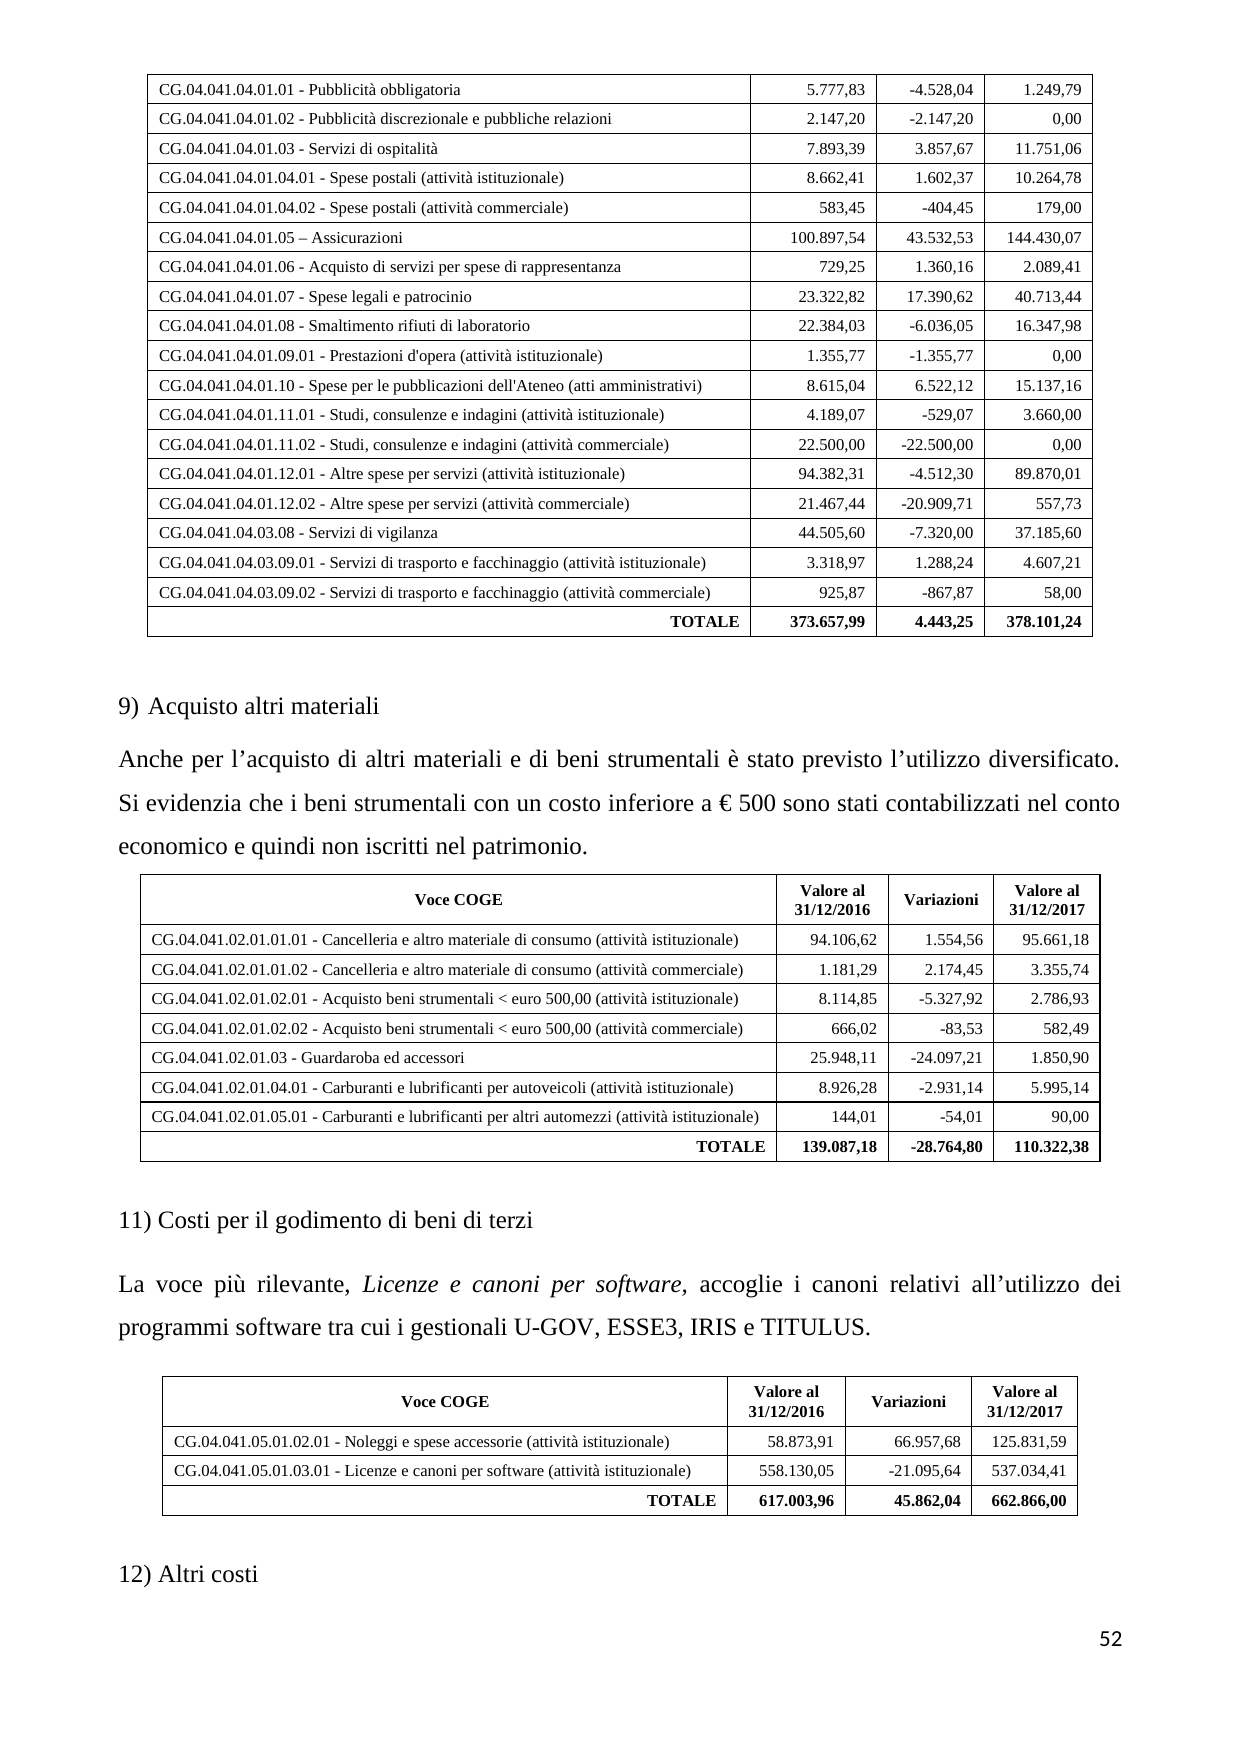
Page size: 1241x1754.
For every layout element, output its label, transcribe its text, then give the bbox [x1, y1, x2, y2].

table_cell CG.04.041.04.01.12.02 - Altre spese per servizi (attività commerciale) [148, 489, 750, 517]
table_cell 110.322,38 [994, 1132, 1099, 1161]
table_cell 95.661,18 [994, 925, 1099, 953]
table_cell CG.04.041.04.01.08 - Smaltimento rifiuti di laboratorio [148, 311, 750, 340]
table_cell 94.106,62 [777, 925, 888, 953]
table_cell CG.04.041.04.01.11.01 - Studi, consulenze e indagini (attività istituzionale) [148, 400, 750, 429]
table_cell 22.384,03 [751, 311, 876, 340]
table_cell CG.04.041.05.01.03.01 - Licenze e canoni per software (attività istituzionale) [163, 1456, 727, 1485]
table_cell 58.873,91 [728, 1427, 845, 1455]
table_cell CG.04.041.04.03.09.01 - Servizi di trasporto e facchinaggio (attività istituzionale) [148, 548, 750, 577]
table_cell TOTALE [163, 1486, 727, 1514]
table_cell CG.04.041.04.03.08 - Servizi di vigilanza [148, 519, 750, 547]
table_cell 58,00 [985, 578, 1092, 606]
table_cell -404,45 [877, 193, 984, 222]
table_cell CG.04.041.04.01.04.02 - Spese postali (attività commerciale) [148, 193, 750, 222]
table_cell 1.554,56 [889, 925, 993, 953]
table_cell 925,87 [751, 578, 876, 606]
table_cell 44.505,60 [751, 519, 876, 547]
table_cell CG.04.041.02.01.02.02 - Acquisto beni strumentali < euro 500,00 (attività commerciale) [141, 1014, 776, 1042]
table_cell 557,73 [985, 489, 1092, 517]
table_cell 66.957,68 [846, 1427, 971, 1455]
table_cell 582,49 [994, 1014, 1099, 1042]
table_cell 558.130,05 [728, 1456, 845, 1485]
table_cell 8.114,85 [777, 984, 888, 1013]
text 11) Costi per il godimento di beni di terzi [118, 1205, 1122, 1233]
table_cell CG.04.041.04.01.01 - Pubblicità obbligatoria [148, 75, 750, 103]
table_cell 144,01 [777, 1103, 888, 1131]
table_cell 0,00 [985, 104, 1092, 133]
table_cell 5.995,14 [994, 1073, 1099, 1101]
table_cell -20.909,71 [877, 489, 984, 517]
table_cell 2.147,20 [751, 104, 876, 133]
table_cell 3.355,74 [994, 955, 1099, 983]
table_cell 40.713,44 [985, 282, 1092, 310]
table_cell 8.662,41 [751, 164, 876, 192]
table_cell -54,01 [889, 1103, 993, 1131]
table_cell 373.657,99 [751, 607, 876, 636]
table_cell 537.034,41 [972, 1456, 1077, 1485]
table_cell 21.467,44 [751, 489, 876, 517]
table_cell -2.147,20 [877, 104, 984, 133]
table_cell 4.443,25 [877, 607, 984, 636]
table_cell 144.430,07 [985, 223, 1092, 251]
table_cell 94.382,31 [751, 459, 876, 488]
text Anche per l’acquisto di altri materiali e di beni strumentali è stato previsto l’utilizzo diversificato. Si evidenzia che i beni strumentali con un costo inferiore a € 500 sono stati contabilizzati nel conto economico e quindi non iscritti nel patrimonio. [118, 744, 1122, 859]
table_header Variazioni [889, 875, 993, 924]
table_cell 0,00 [985, 341, 1092, 369]
table_cell 37.185,60 [985, 519, 1092, 547]
table_cell 583,45 [751, 193, 876, 222]
table_cell 2.089,41 [985, 252, 1092, 281]
table_cell 662.866,00 [972, 1486, 1077, 1514]
table_cell -22.500,00 [877, 430, 984, 458]
table_cell 89.870,01 [985, 459, 1092, 488]
table_cell 1.360,16 [877, 252, 984, 281]
table_cell 2.786,93 [994, 984, 1099, 1013]
table_cell 378.101,24 [985, 607, 1092, 636]
table_cell 139.087,18 [777, 1132, 888, 1161]
table_cell 125.831,59 [972, 1427, 1077, 1455]
table_cell -83,53 [889, 1014, 993, 1042]
table_cell CG.04.041.02.01.01.02 - Cancelleria e altro materiale di consumo (attività commerciale) [141, 955, 776, 983]
table_cell -2.931,14 [889, 1073, 993, 1101]
table_cell 0,00 [985, 430, 1092, 458]
table_cell CG.04.041.02.01.03 - Guardaroba ed accessori [141, 1043, 776, 1072]
table_cell 3.660,00 [985, 400, 1092, 429]
table_cell 8.926,28 [777, 1073, 888, 1101]
table_cell 1.602,37 [877, 164, 984, 192]
table_cell 90,00 [994, 1103, 1099, 1131]
table_cell CG.04.041.04.01.06 - Acquisto di servizi per spese di rappresentanza [148, 252, 750, 281]
table_cell 15.137,16 [985, 371, 1092, 399]
table_header Voce COGE [141, 875, 776, 924]
table_cell -7.320,00 [877, 519, 984, 547]
table_cell 1.850,90 [994, 1043, 1099, 1072]
table_cell 45.862,04 [846, 1486, 971, 1514]
table_cell CG.04.041.04.01.12.01 - Altre spese per servizi (attività istituzionale) [148, 459, 750, 488]
table_cell -28.764,80 [889, 1132, 993, 1161]
table_cell TOTALE [148, 607, 750, 636]
table_header Variazioni [846, 1377, 971, 1426]
table_cell CG.04.041.04.01.02 - Pubblicità discrezionale e pubbliche relazioni [148, 104, 750, 133]
table_cell CG.04.041.05.01.02.01 - Noleggi e spese accessorie (attività istituzionale) [163, 1427, 727, 1455]
table_cell 3.857,67 [877, 134, 984, 162]
table_cell 4.607,21 [985, 548, 1092, 577]
table_cell 4.189,07 [751, 400, 876, 429]
table_cell -1.355,77 [877, 341, 984, 369]
table_cell 22.500,00 [751, 430, 876, 458]
table_cell CG.04.041.04.01.05 – Assicurazioni [148, 223, 750, 251]
text 12) Altri costi [118, 1559, 1122, 1587]
table_cell 43.532,53 [877, 223, 984, 251]
table_cell CG.04.041.04.01.10 - Spese per le pubblicazioni dell'Ateneo (atti amministrativi) [148, 371, 750, 399]
table_cell 100.897,54 [751, 223, 876, 251]
table_cell 617.003,96 [728, 1486, 845, 1514]
table_cell CG.04.041.04.01.04.01 - Spese postali (attività istituzionale) [148, 164, 750, 192]
table_cell -4.512,30 [877, 459, 984, 488]
table_cell -5.327,92 [889, 984, 993, 1013]
table_cell -6.036,05 [877, 311, 984, 340]
table_cell CG.04.041.02.01.04.01 - Carburanti e lubrificanti per autoveicoli (attività istituzionale) [141, 1073, 776, 1101]
table_cell -4.528,04 [877, 75, 984, 103]
table_cell 7.893,39 [751, 134, 876, 162]
table_header Valore al 31/12/2016 [728, 1377, 845, 1426]
table_cell TOTALE [141, 1132, 776, 1161]
table_cell 179,00 [985, 193, 1092, 222]
table_cell 729,25 [751, 252, 876, 281]
list Acquisto altri materiali [118, 691, 1122, 719]
table_cell 1.288,24 [877, 548, 984, 577]
table_cell 5.777,83 [751, 75, 876, 103]
table_cell 8.615,04 [751, 371, 876, 399]
table_cell CG.04.041.04.01.09.01 - Prestazioni d'opera (attività istituzionale) [148, 341, 750, 369]
table_cell 1.355,77 [751, 341, 876, 369]
table_cell 1.181,29 [777, 955, 888, 983]
table_cell 11.751,06 [985, 134, 1092, 162]
table_header Voce COGE [163, 1377, 727, 1426]
table_cell 10.264,78 [985, 164, 1092, 192]
table_cell 2.174,45 [889, 955, 993, 983]
table_cell 6.522,12 [877, 371, 984, 399]
table_cell CG.04.041.02.01.05.01 - Carburanti e lubrificanti per altri automezzi (attività istituzionale) [141, 1103, 776, 1131]
table_cell -21.095,64 [846, 1456, 971, 1485]
table_cell 1.249,79 [985, 75, 1092, 103]
table_cell -867,87 [877, 578, 984, 606]
table_cell 3.318,97 [751, 548, 876, 577]
table_cell -529,07 [877, 400, 984, 429]
table_header Valore al 31/12/2017 [972, 1377, 1077, 1426]
table_cell -24.097,21 [889, 1043, 993, 1072]
table_cell CG.04.041.04.01.11.02 - Studi, consulenze e indagini (attività commerciale) [148, 430, 750, 458]
table_cell CG.04.041.04.03.09.02 - Servizi di trasporto e facchinaggio (attività commerciale) [148, 578, 750, 606]
table_cell 17.390,62 [877, 282, 984, 310]
table_cell 666,02 [777, 1014, 888, 1042]
table_cell 23.322,82 [751, 282, 876, 310]
text La voce più rilevante, Licenze e canoni per software, accoglie i canoni relativi all’utilizzo dei programmi software tra cui i gestionali U-GOV, ESSE3, IRIS e TITULUS. [118, 1269, 1122, 1341]
table_cell CG.04.041.04.01.07 - Spese legali e patrocinio [148, 282, 750, 310]
table_cell 16.347,98 [985, 311, 1092, 340]
table_header Valore al 31/12/2016 [777, 875, 888, 924]
table_cell CG.04.041.04.01.03 - Servizi di ospitalità [148, 134, 750, 162]
table_cell 25.948,11 [777, 1043, 888, 1072]
table_cell CG.04.041.02.01.02.01 - Acquisto beni strumentali < euro 500,00 (attività istituzionale) [141, 984, 776, 1013]
table_cell CG.04.041.02.01.01.01 - Cancelleria e altro materiale di consumo (attività istituzionale) [141, 925, 776, 953]
table_header Valore al 31/12/2017 [994, 875, 1099, 924]
